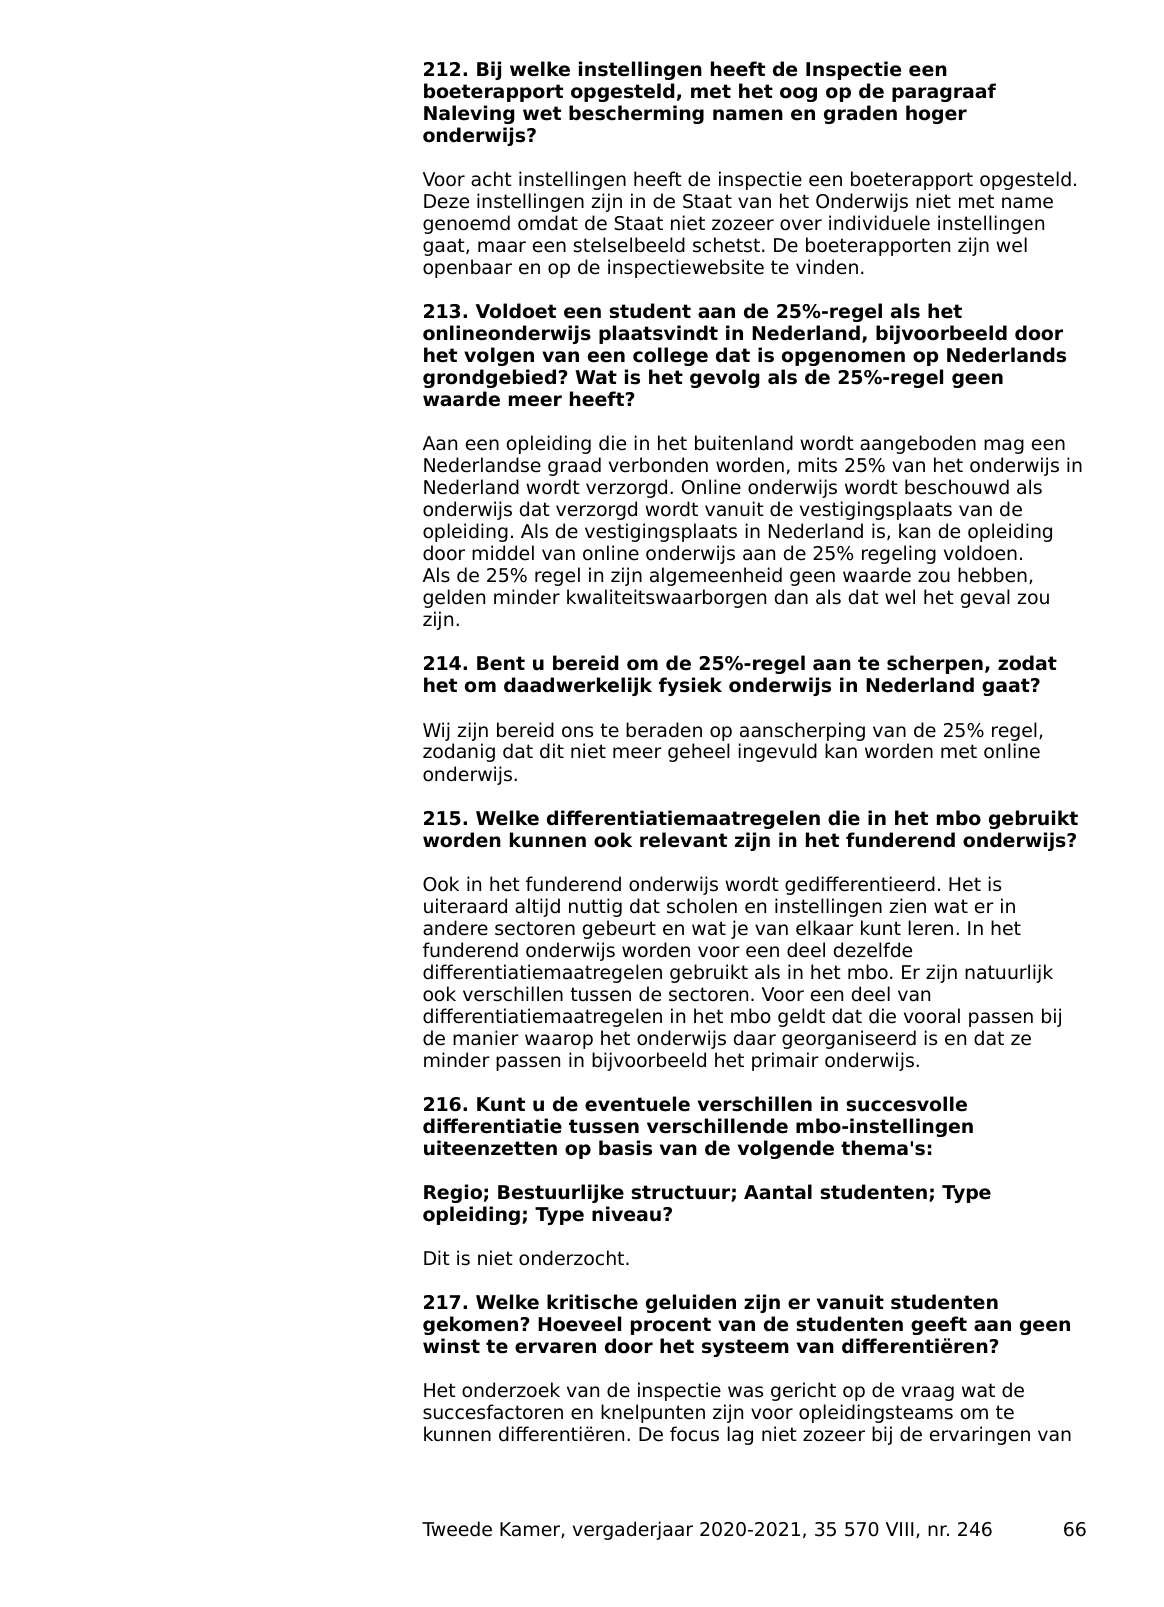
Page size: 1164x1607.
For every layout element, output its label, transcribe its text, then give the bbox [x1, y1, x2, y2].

subtitle 214. Bent u bereid om de 25%-regel aan te scherpen, zodat het om daadwerkelijk fysiek onderwijs in Nederland gaat? [422, 653, 1087, 697]
text Het onderzoek van de inspectie was gericht op de vraag wat de succesfactoren en knelpunten zijn voor opleidingsteams om te kunnen differentiëren. De focus lag niet zozeer bij de ervaringen van [422, 1380, 1087, 1446]
subtitle 216. Kunt u de eventuele verschillen in succesvolle differentiatie tussen verschillende mbo-instellingen uiteenzetten op basis van de volgende thema's: [422, 1094, 1087, 1160]
text Ook in het funderend onderwijs wordt gedifferentieerd. Het is uiteraard altijd nuttig dat scholen en instellingen zien wat er in andere sectoren gebeurt en wat je van elkaar kunt leren. In het funderend onderwijs worden voor een deel dezelfde differentiatiemaatregelen gebruikt als in het mbo. Er zijn natuurlijk ook verschillen tussen de sectoren. Voor een deel van differentiatiemaatregelen in het mbo geldt dat die vooral passen bij de manier waarop het onderwijs daar georganiseerd is en dat ze minder passen in bijvoorbeeld het primair onderwijs. [422, 874, 1087, 1072]
subtitle 217. Welke kritische geluiden zijn er vanuit studenten gekomen? Hoeveel procent van de studenten geeft aan geen winst te ervaren door het systeem van differentiëren? [422, 1292, 1087, 1358]
subtitle 212. Bij welke instellingen heeft de Inspectie een boeterapport opgesteld, met het oog op de paragraaf Naleving wet bescherming namen en graden hoger onderwijs? [422, 59, 1087, 147]
text Als de 25% regel in zijn algemeenheid geen waarde zou hebben, gelden minder kwaliteitswaarborgen dan als dat wel het geval zou zijn. [422, 565, 1087, 631]
subtitle 215. Welke differentiatiemaatregelen die in het mbo gebruikt worden kunnen ook relevant zijn in het funderend onderwijs? [422, 808, 1087, 852]
text Dit is niet onderzocht. [422, 1248, 1087, 1270]
subtitle 213. Voldoet een student aan de 25%-regel als het onlineonderwijs plaatsvindt in Nederland, bijvoorbeeld door het volgen van een college dat is opgenomen op Nederlands grondgebied? Wat is het gevolg als de 25%-regel geen waarde meer heeft? [422, 301, 1087, 411]
text Wij zijn bereid ons te beraden op aanscherping van de 25% regel, zodanig dat dit niet meer geheel ingevuld kan worden met online onderwijs. [422, 719, 1087, 785]
text Voor acht instellingen heeft de inspectie een boeterapport opgesteld. Deze instellingen zijn in de Staat van het Onderwijs niet met name genoemd omdat de Staat niet zozeer over individuele instellingen gaat, maar een stelselbeeld schetst. De boeterapporten zijn wel openbaar en op de inspectiewebsite te vinden. [422, 169, 1087, 279]
text Aan een opleiding die in het buitenland wordt aangeboden mag een Nederlandse graad verbonden worden, mits 25% van het onderwijs in Nederland wordt verzorgd. Online onderwijs wordt beschouwd als onderwijs dat verzorgd wordt vanuit de vestigingsplaats van de opleiding. Als de vestigingsplaats in Nederland is, kan de opleiding door middel van online onderwijs aan de 25% regeling voldoen. [422, 433, 1087, 565]
subtitle Regio; Bestuurlijke structuur; Aantal studenten; Type opleiding; Type niveau? [422, 1182, 1087, 1226]
